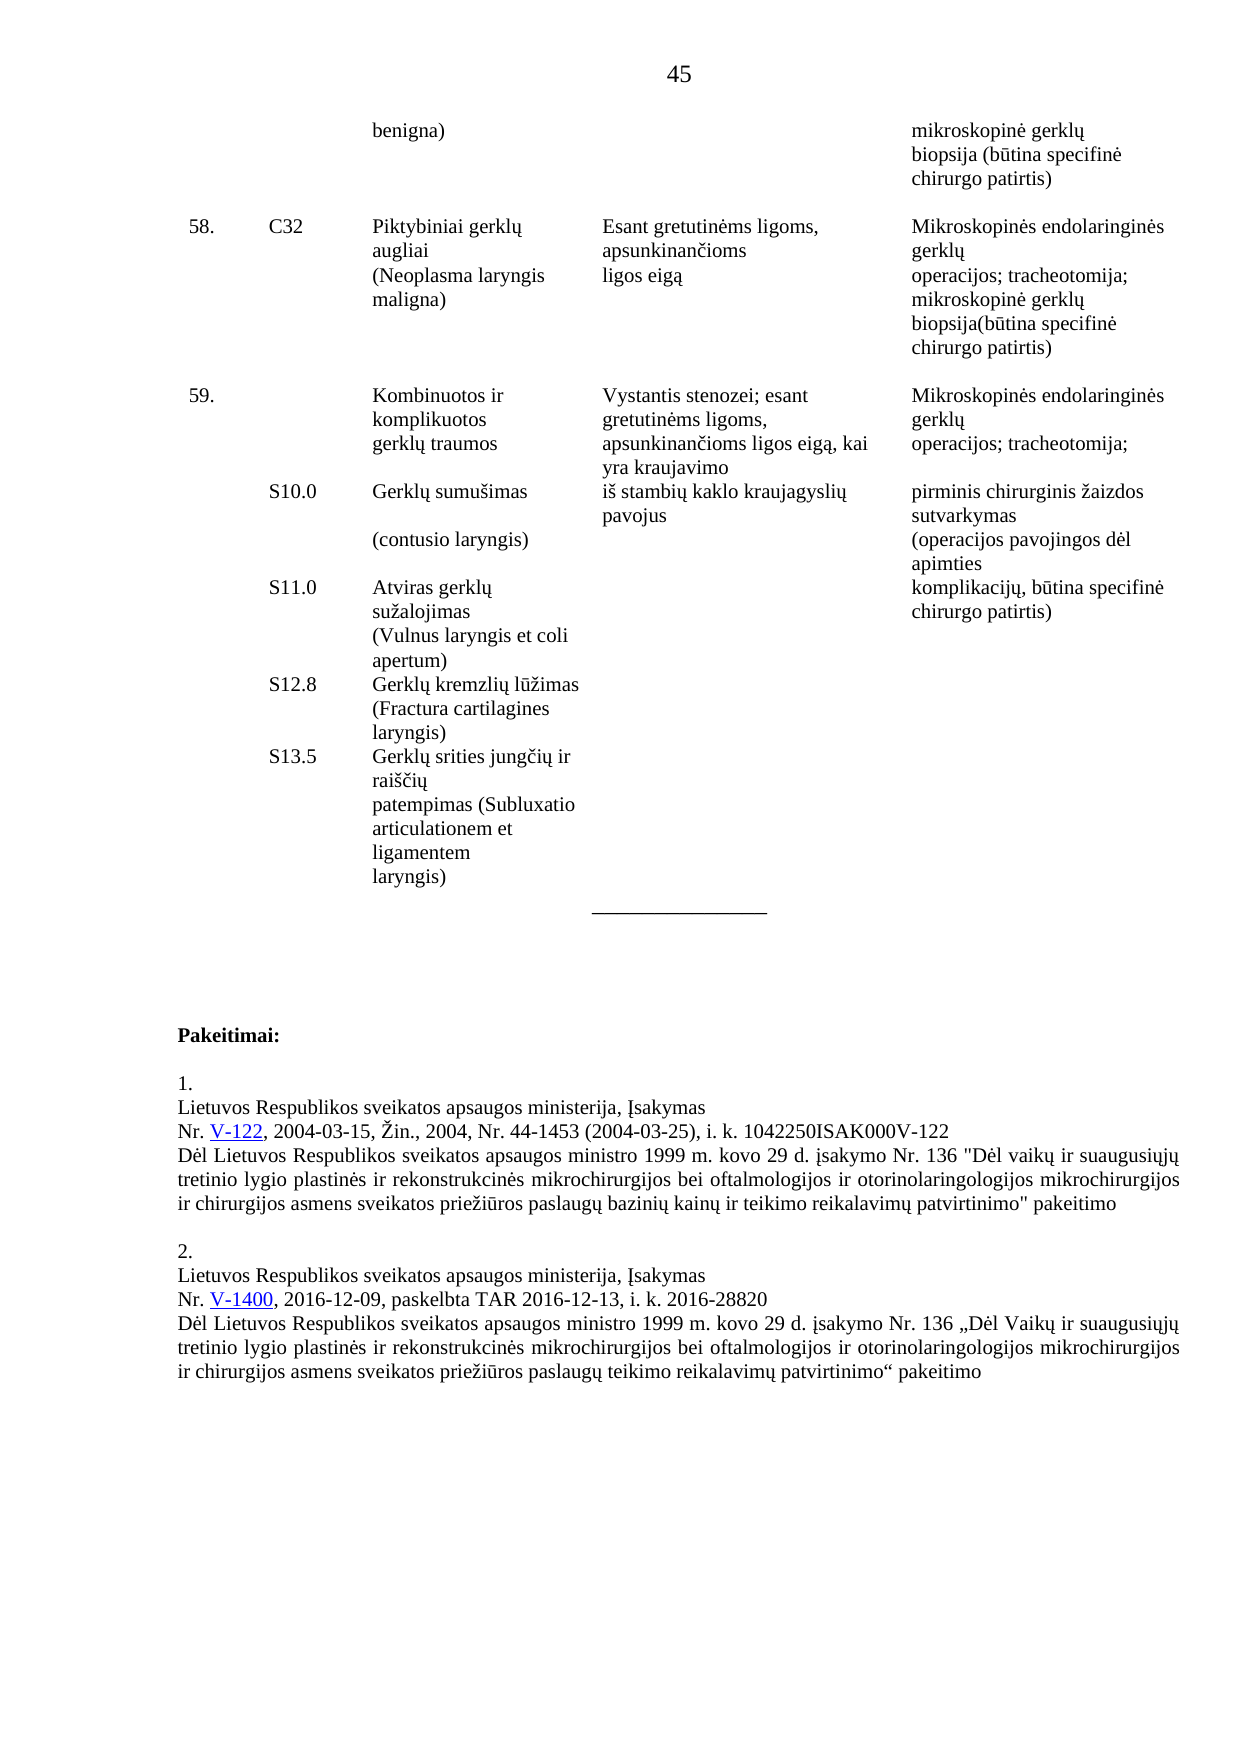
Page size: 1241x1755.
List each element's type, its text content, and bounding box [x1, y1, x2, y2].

table_cell [900, 792, 1181, 816]
table_cell operacijos; tracheotomija; [900, 431, 1181, 479]
table_cell gerklų traumos [361, 431, 591, 479]
table_cell [591, 575, 900, 623]
table_cell [900, 359, 1181, 383]
table_cell [177, 142, 257, 190]
table_cell patempimas (Subluxatio [361, 792, 591, 816]
text Lietuvos Respublikos sveikatos apsaugos ministerija, Įsakymas [177, 1263, 1181, 1287]
table_cell [177, 263, 257, 311]
table_cell [900, 696, 1181, 744]
table_cell [591, 696, 900, 744]
text Dėl Lietuvos Respublikos sveikatos apsaugos ministro 1999 m. kovo 29 d. įsakymo Nr. 136 „Dėl Vaikų ir suaugusiųjų tretinio lygio plastinės ir rekonstrukcinės mikrochirurgijos bei oftalmologijos ir otorinolaringologijos mikrochirurgijos ir chirurgijos asmens sveikatos priežiūros paslaugų teikimo reikalavimų patvirtinimo“ pakeitimo [177, 1311, 1181, 1383]
text ______________ [177, 888, 1181, 917]
table_cell [257, 383, 361, 431]
table_cell [177, 816, 257, 864]
table_cell [591, 311, 900, 359]
table_cell [591, 142, 900, 190]
table_cell [257, 864, 361, 888]
table_cell [900, 672, 1181, 696]
table_cell biopsija (būtina specifinė chirurgo patirtis) [900, 142, 1181, 190]
table_cell 58. [177, 214, 257, 262]
table_cell [900, 744, 1181, 792]
table_cell ligos eigą [591, 263, 900, 311]
table_cell [900, 190, 1181, 214]
text Lietuvos Respublikos sveikatos apsaugos ministerija, Įsakymas [177, 1095, 1181, 1119]
table_cell biopsija(būtina specifinė chirurgo patirtis) [900, 311, 1181, 359]
text Dėl Lietuvos Respublikos sveikatos apsaugos ministro 1999 m. kovo 29 d. įsakymo Nr. 136 "Dėl vaikų ir suaugusiųjų tretinio lygio plastinės ir rekonstrukcinės mikrochirurgijos bei oftalmologijos ir otorinolaringologijos mikrochirurgijos ir chirurgijos asmens sveikatos priežiūros paslaugų bazinių kainų ir teikimo reikalavimų patvirtinimo" pakeitimo [177, 1143, 1181, 1215]
table_cell S13.5 [257, 744, 361, 792]
table_cell [177, 118, 257, 142]
table_cell Gerklų sumušimas [361, 479, 591, 527]
table_cell Gerklų kremzlių lūžimas [361, 672, 591, 696]
table_cell [591, 359, 900, 383]
table_cell [591, 864, 900, 888]
table_cell [177, 190, 257, 214]
table_cell [177, 575, 257, 623]
table_cell [257, 190, 361, 214]
table_cell [591, 816, 900, 864]
table_cell [361, 190, 591, 214]
table_cell Kombinuotos ir komplikuotos [361, 383, 591, 431]
table_cell S12.8 [257, 672, 361, 696]
table_cell [591, 190, 900, 214]
text Nr. V-122, 2004-03-15, Žin., 2004, Nr. 44-1453 (2004-03-25), i. k. 1042250ISAK000V-122 [177, 1119, 1181, 1143]
table_cell (Vulnus laryngis et coli apertum) [361, 624, 591, 672]
table_cell Gerklų srities jungčių ir raiščių [361, 744, 591, 792]
table_cell [257, 431, 361, 479]
table_cell [257, 624, 361, 672]
table_cell [900, 864, 1181, 888]
table_cell (contusio laryngis) [361, 527, 591, 575]
table_cell benigna) [361, 118, 591, 142]
table_cell [177, 696, 257, 744]
table_cell [177, 624, 257, 672]
table_cell [361, 359, 591, 383]
table_cell S10.0 [257, 479, 361, 527]
table_cell [257, 118, 361, 142]
text Nr. V-1400, 2016-12-09, paskelbta TAR 2016-12-13, i. k. 2016-28820 [177, 1287, 1181, 1311]
table_cell S11.0 [257, 575, 361, 623]
table_cell [177, 311, 257, 359]
table_cell [257, 527, 361, 575]
table_cell [257, 311, 361, 359]
table_cell iš stambių kaklo kraujagyslių pavojus [591, 479, 900, 527]
table_cell [591, 118, 900, 142]
table_cell Vystantis stenozei; esant gretutinėms ligoms, [591, 383, 900, 431]
table_cell (Fractura cartilagines laryngis) [361, 696, 591, 744]
table_cell 59. [177, 383, 257, 431]
table_cell [257, 263, 361, 311]
table_cell [177, 359, 257, 383]
table_cell [361, 311, 591, 359]
table_cell [361, 142, 591, 190]
table_cell laryngis) [361, 864, 591, 888]
table_cell (Neoplasma laryngis maligna) [361, 263, 591, 311]
table_cell [177, 864, 257, 888]
table_cell apsunkinančioms ligos eigą, kai yra kraujavimo [591, 431, 900, 479]
table_cell articulationem et ligamentem [361, 816, 591, 864]
table_cell [591, 527, 900, 575]
table_cell [257, 792, 361, 816]
table_cell Mikroskopinės endolaringinės gerklų [900, 214, 1181, 262]
table_cell [591, 672, 900, 696]
table_cell Mikroskopinės endolaringinės gerklų [900, 383, 1181, 431]
table_cell komplikacijų, būtina specifinė chirurgo patirtis) [900, 575, 1181, 623]
table_cell [257, 142, 361, 190]
table_cell operacijos; tracheotomija; mikroskopinė gerklų [900, 263, 1181, 311]
table_cell [900, 816, 1181, 864]
table_cell [257, 816, 361, 864]
table_cell pirminis chirurginis žaizdos sutvarkymas [900, 479, 1181, 527]
table_cell [257, 359, 361, 383]
table_cell [900, 624, 1181, 672]
table_cell [257, 696, 361, 744]
table_cell [591, 744, 900, 792]
table_cell [177, 431, 257, 479]
table_cell (operacijos pavojingos dėl apimties [900, 527, 1181, 575]
table_cell [177, 672, 257, 696]
text Pakeitimai: [177, 1022, 1181, 1047]
table_cell Piktybiniai gerklų augliai [361, 214, 591, 262]
text 1. [177, 1071, 1181, 1095]
table_cell [177, 744, 257, 792]
table_cell Esant gretutinėms ligoms, apsunkinančioms [591, 214, 900, 262]
table_cell [177, 792, 257, 816]
table_cell [591, 792, 900, 816]
table_cell Atviras gerklų sužalojimas [361, 575, 591, 623]
text 2. [177, 1239, 1181, 1263]
table_cell [177, 527, 257, 575]
table_cell mikroskopinė gerklų [900, 118, 1181, 142]
table_cell [591, 624, 900, 672]
table_cell [177, 479, 257, 527]
table_cell C32 [257, 214, 361, 262]
